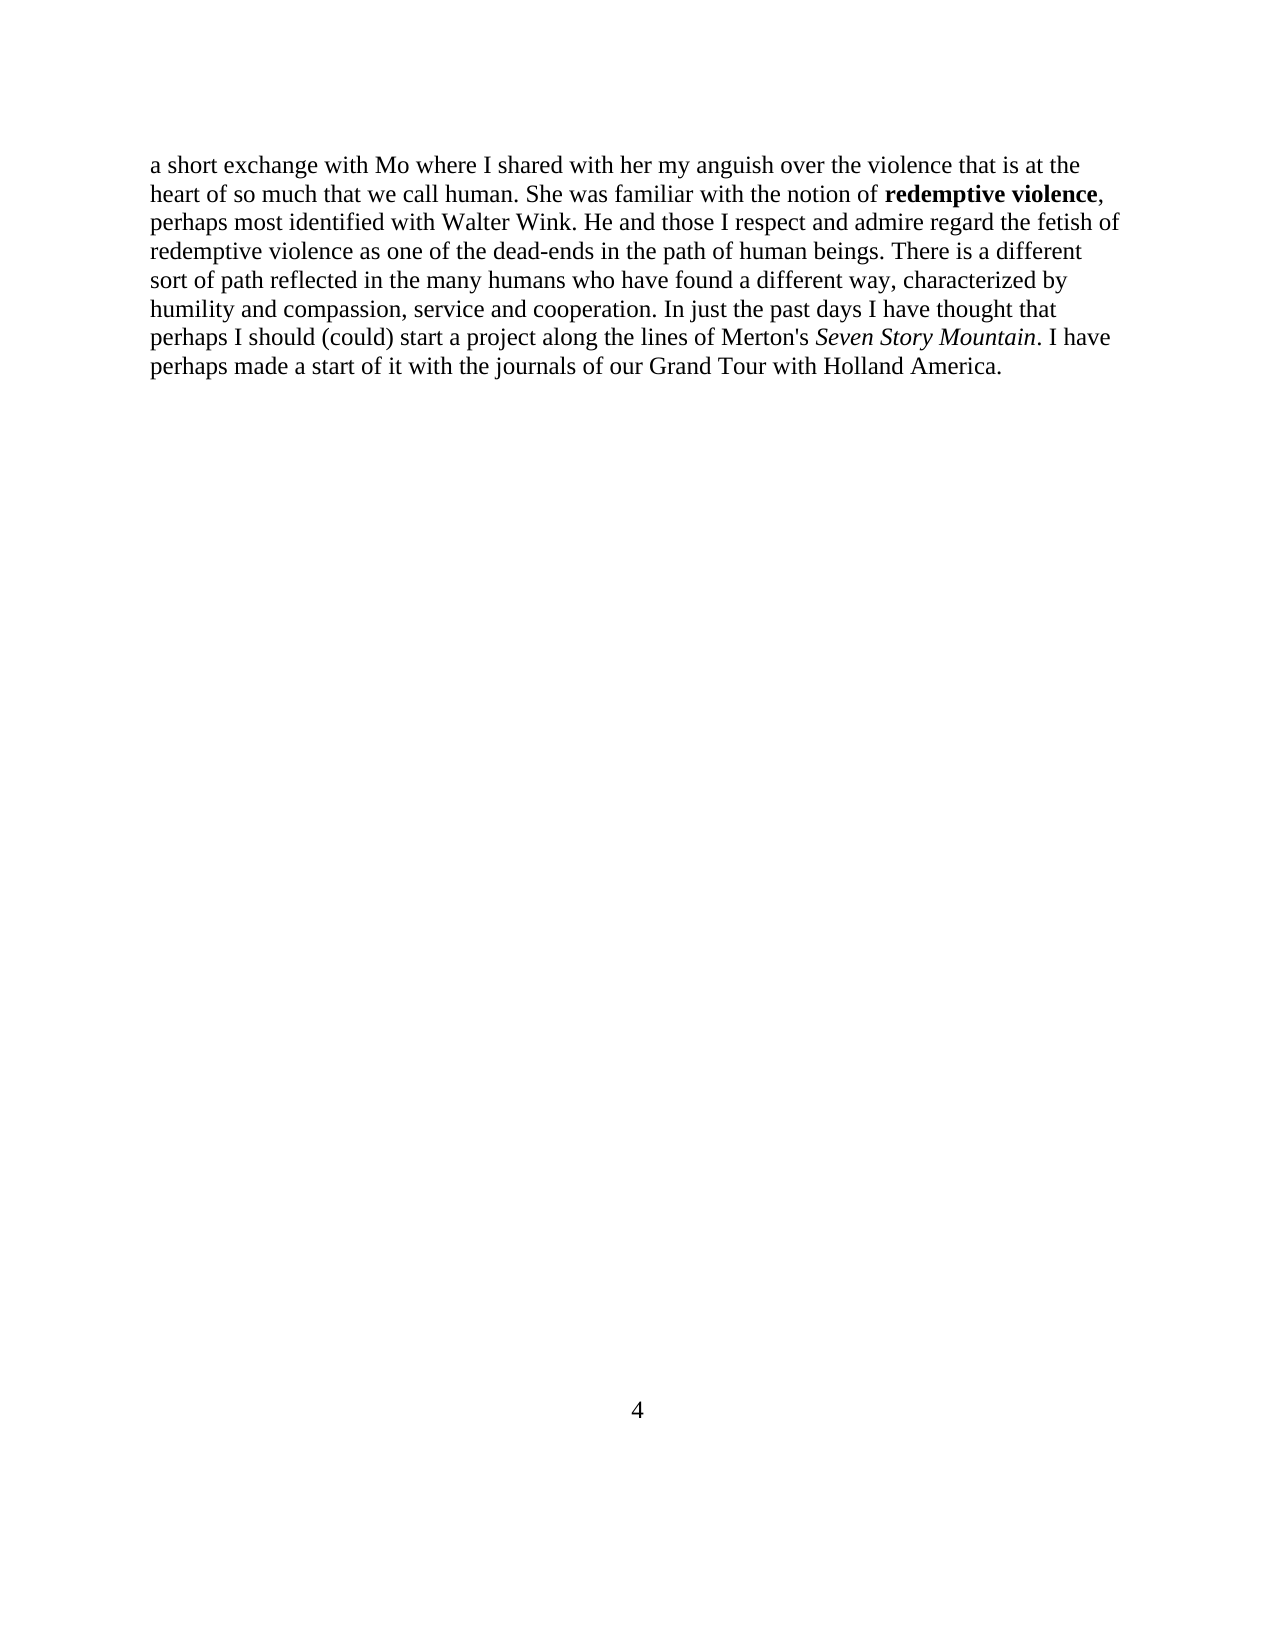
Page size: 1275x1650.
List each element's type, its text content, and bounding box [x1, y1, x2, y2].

text a short exchange with Mo where I shared with her my anguish over the violence that is at the heart of so much that we call human. She was familiar with the notion of redemptive violence, perhaps most identified with Walter Wink. He and those I respect and admire regard the fetish of redemptive violence as one of the dead-ends in the path of human beings. There is a different sort of path reflected in the many humans who have found a different way, characterized by humility and compassion, service and cooperation. In just the past days I have thought that perhaps I should (could) start a project along the lines of Merton's Seven Story Mountain. I have perhaps made a start of it with the journals of our Grand Tour with Holland America. [150, 150, 1125, 380]
